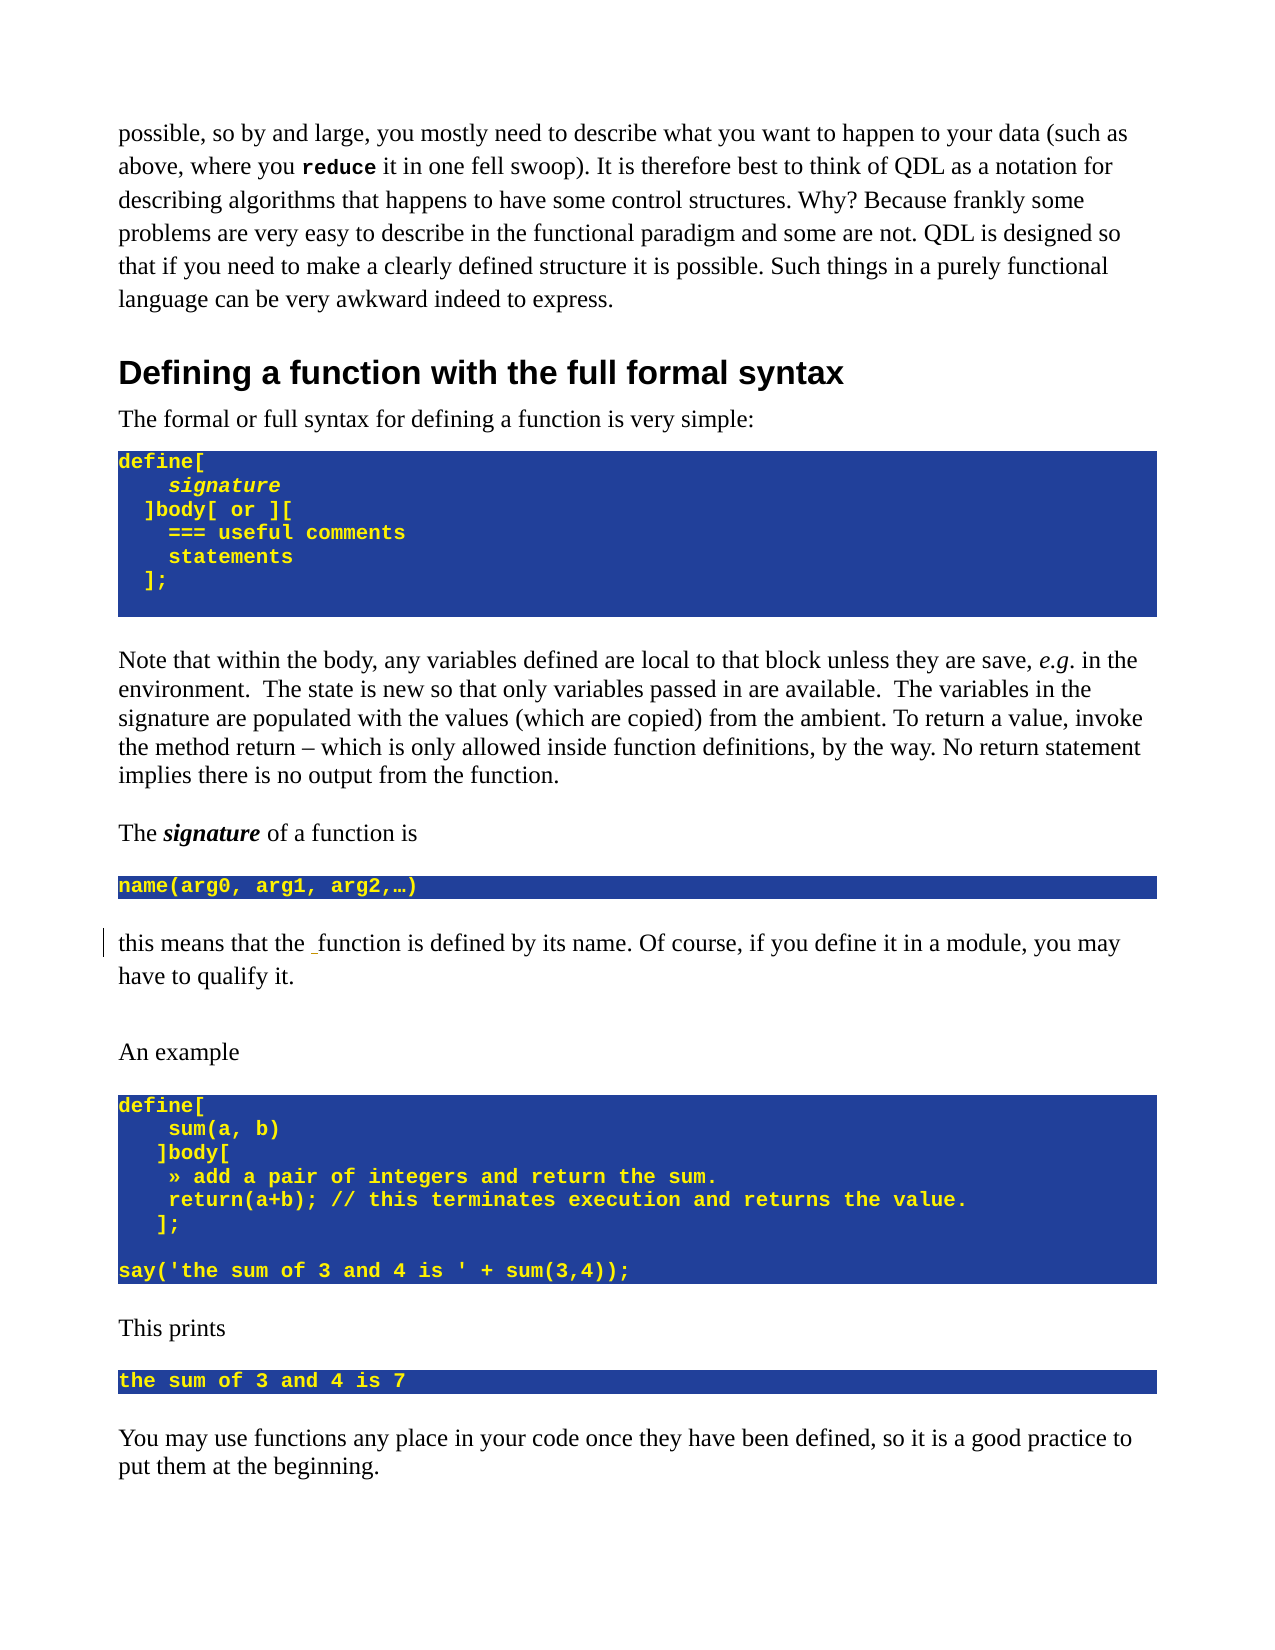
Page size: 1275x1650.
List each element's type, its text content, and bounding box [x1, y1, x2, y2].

text define[ [118, 1095, 1157, 1118]
text The signature of a function is [118, 818, 1157, 847]
text You may use functions any place in your code once they have been defined, so it is a good practice to put them at the beginning. [118, 1423, 1157, 1480]
text The formal or full syntax for defining a function is very simple: [118, 404, 1157, 432]
text ]; [118, 569, 1157, 593]
text This prints [118, 1284, 1157, 1341]
text name(arg0, arg1, arg2,…) [118, 876, 1157, 899]
text Note that within the body, any variables defined are local to that block unless they are save, e.g. in the environment. The state is new so that only variables passed in are available. The variables in the signature are populated with the values (which are copied) from the ambient. To return a value, invoke the method return – which is only allowed inside function definitions, by the way. No return statement implies there is no output from the function. [118, 617, 1157, 789]
text signature [118, 475, 1157, 498]
text An example [118, 1037, 1157, 1066]
text return(a+b); // this terminates execution and returns the value. [118, 1189, 1157, 1213]
text say('the sum of 3 and 4 is ' + sum(3,4)); [118, 1260, 1157, 1284]
text === useful comments [118, 522, 1157, 546]
subtitle Defining a function with the full formal syntax [118, 352, 1157, 391]
text ]body[ [118, 1142, 1157, 1166]
text » add a pair of integers and return the sum. [118, 1166, 1157, 1189]
text sum(a, b) [118, 1118, 1157, 1142]
text ]; [118, 1213, 1157, 1237]
text this means that the function is defined by its name. Of course, if you define it in a module, you may have to qualify it. [118, 928, 1157, 990]
text possible, so by and large, you mostly need to describe what you want to happen to your data (such as above, where you reduce it in one fell swoop). It is therefore best to think of QDL as a notation for describing algorithms that happens to have some control structures. Why? Because frankly some problems are very easy to describe in the functional paradigm and some are not. QDL is designed so that if you need to make a clearly defined structure it is possible. Such things in a purely functional language can be very awkward indeed to express. [118, 118, 1157, 313]
text ]body[ or ][ [118, 498, 1157, 522]
text statements [118, 546, 1157, 569]
text define[ [118, 451, 1157, 475]
text the sum of 3 and 4 is 7 [118, 1370, 1157, 1394]
